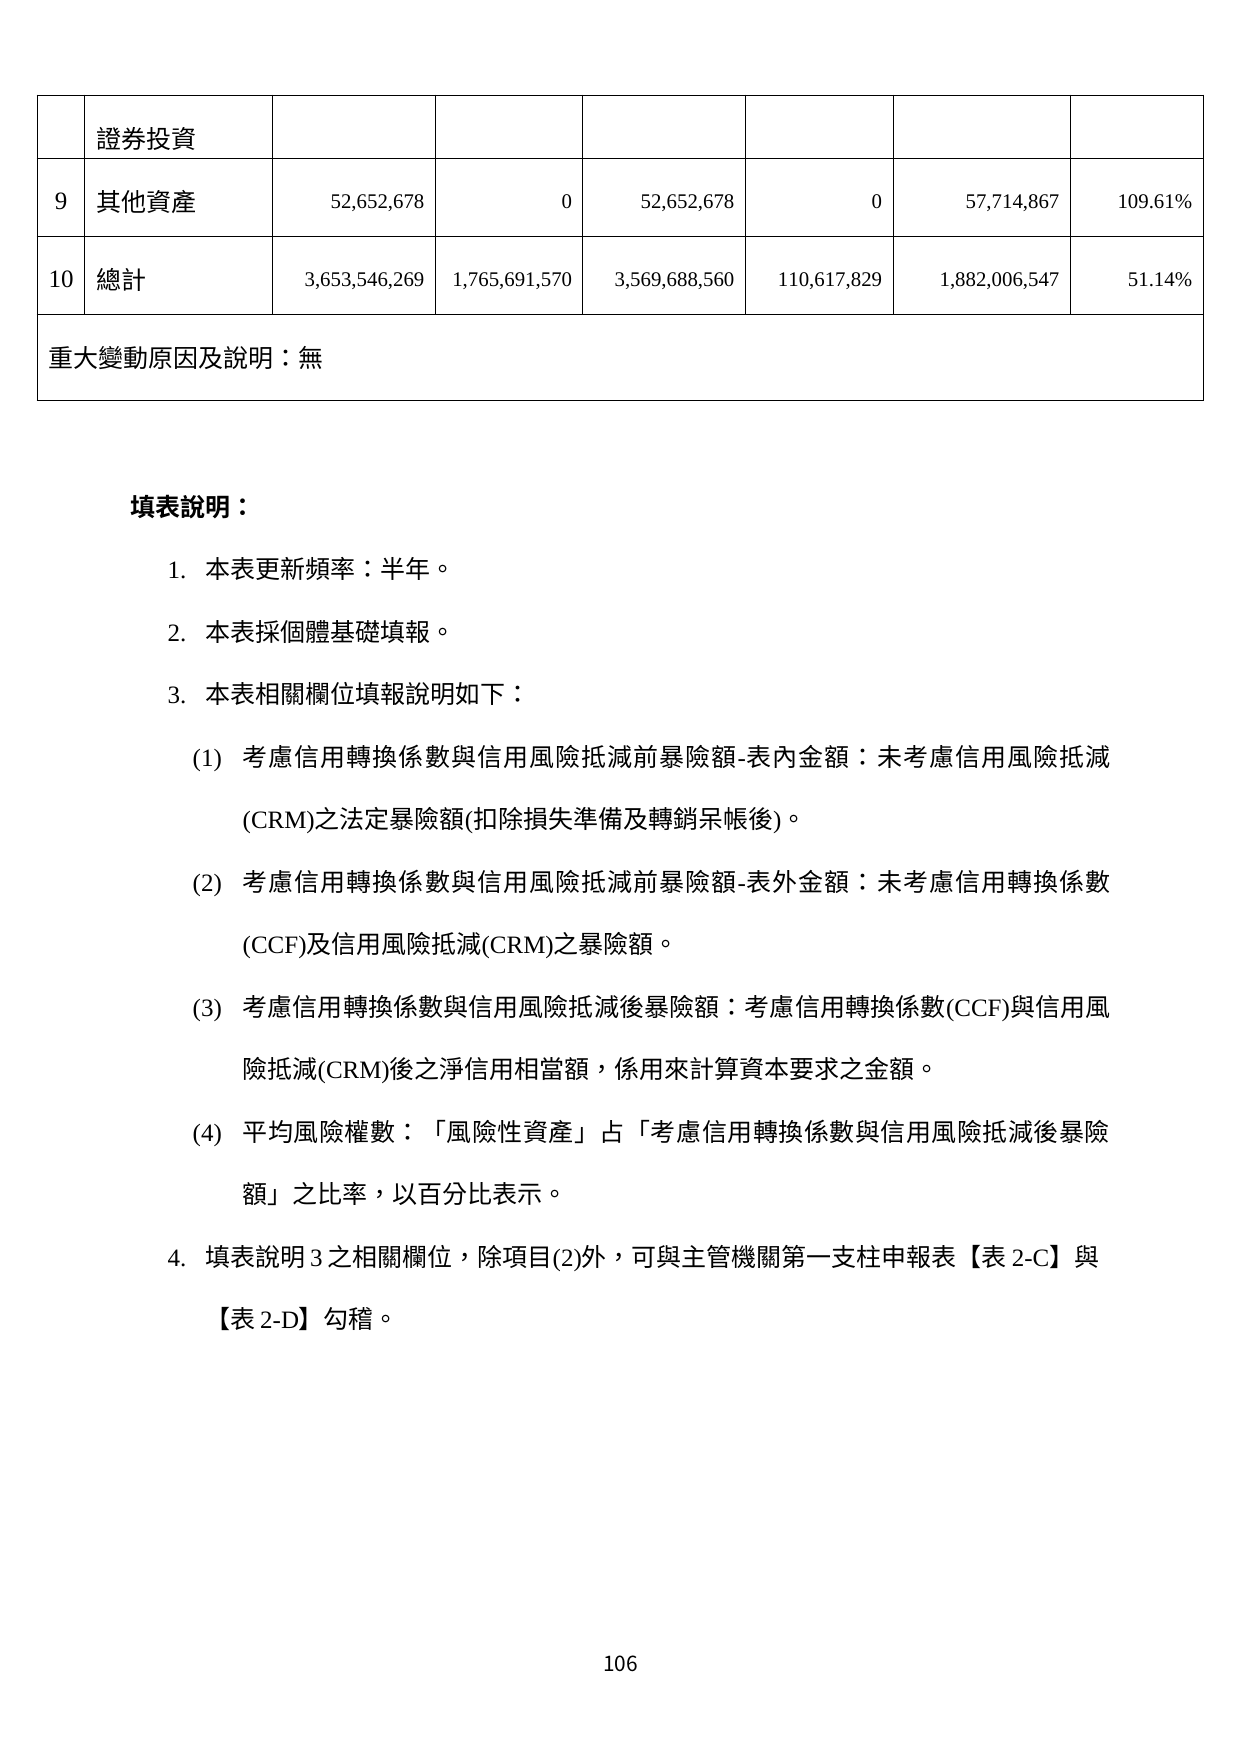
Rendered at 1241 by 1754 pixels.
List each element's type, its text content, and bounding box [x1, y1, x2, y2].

list 本表採個體基礎填報。 [167, 588, 1110, 651]
table_cell [38, 96, 84, 158]
text 填表說明： [130, 463, 1110, 526]
list 考慮信用轉換係數與信用風險抵減前暴險額-表外金額：未考慮信用轉換係數(CCF)及信用風險抵減(CRM)之暴險額。 [192, 838, 1110, 963]
list 本表更新頻率：半年。 [167, 526, 1110, 588]
table_cell 10 [38, 237, 84, 314]
list 考慮信用轉換係數與信用風險抵減後暴險額：考慮信用轉換係數(CCF)與信用風險抵減(CRM)後之淨信用相當額，係用來計算資本要求之金額。 [192, 963, 1110, 1088]
table_cell [436, 96, 582, 158]
list 考慮信用轉換係數與信用風險抵減前暴險額-表內金額：未考慮信用風險抵減(CRM)之法定暴險額(扣除損失準備及轉銷呆帳後)。 [192, 713, 1110, 838]
table_cell 3,653,546,269 [273, 237, 435, 314]
table_cell 0 [436, 159, 582, 236]
table_cell 51.14% [1071, 237, 1203, 314]
table_cell [746, 96, 893, 158]
table_cell 其他資產 [85, 159, 272, 236]
table_cell [583, 96, 745, 158]
list 本表相關欄位填報說明如下： [167, 651, 1110, 713]
table_cell 57,714,867 [894, 159, 1070, 236]
table_cell 證券投資 [85, 96, 272, 158]
table_cell 52,652,678 [273, 159, 435, 236]
list 平均風險權數：「風險性資產」占「考慮信用轉換係數與信用風險抵減後暴險額」之比率，以百分比表示。 [192, 1088, 1110, 1213]
table_cell 1,882,006,547 [894, 237, 1070, 314]
table_cell 總計 [85, 237, 272, 314]
table_cell 109.61% [1071, 159, 1203, 236]
table_cell [894, 96, 1070, 158]
list 填表說明3之相關欄位，除項目(2)外，可與主管機關第一支柱申報表【表2-C】與【表2-D】勾稽。 [167, 1213, 1110, 1338]
table_cell 52,652,678 [583, 159, 745, 236]
table_cell [273, 96, 435, 158]
table_cell 1,765,691,570 [436, 237, 582, 314]
table_cell 3,569,688,560 [583, 237, 745, 314]
table_cell 110,617,829 [746, 237, 893, 314]
table_cell 0 [746, 159, 893, 236]
table_cell 9 [38, 159, 84, 236]
table_cell [1071, 96, 1203, 158]
table_cell 重大變動原因及說明：無 [38, 315, 1203, 400]
